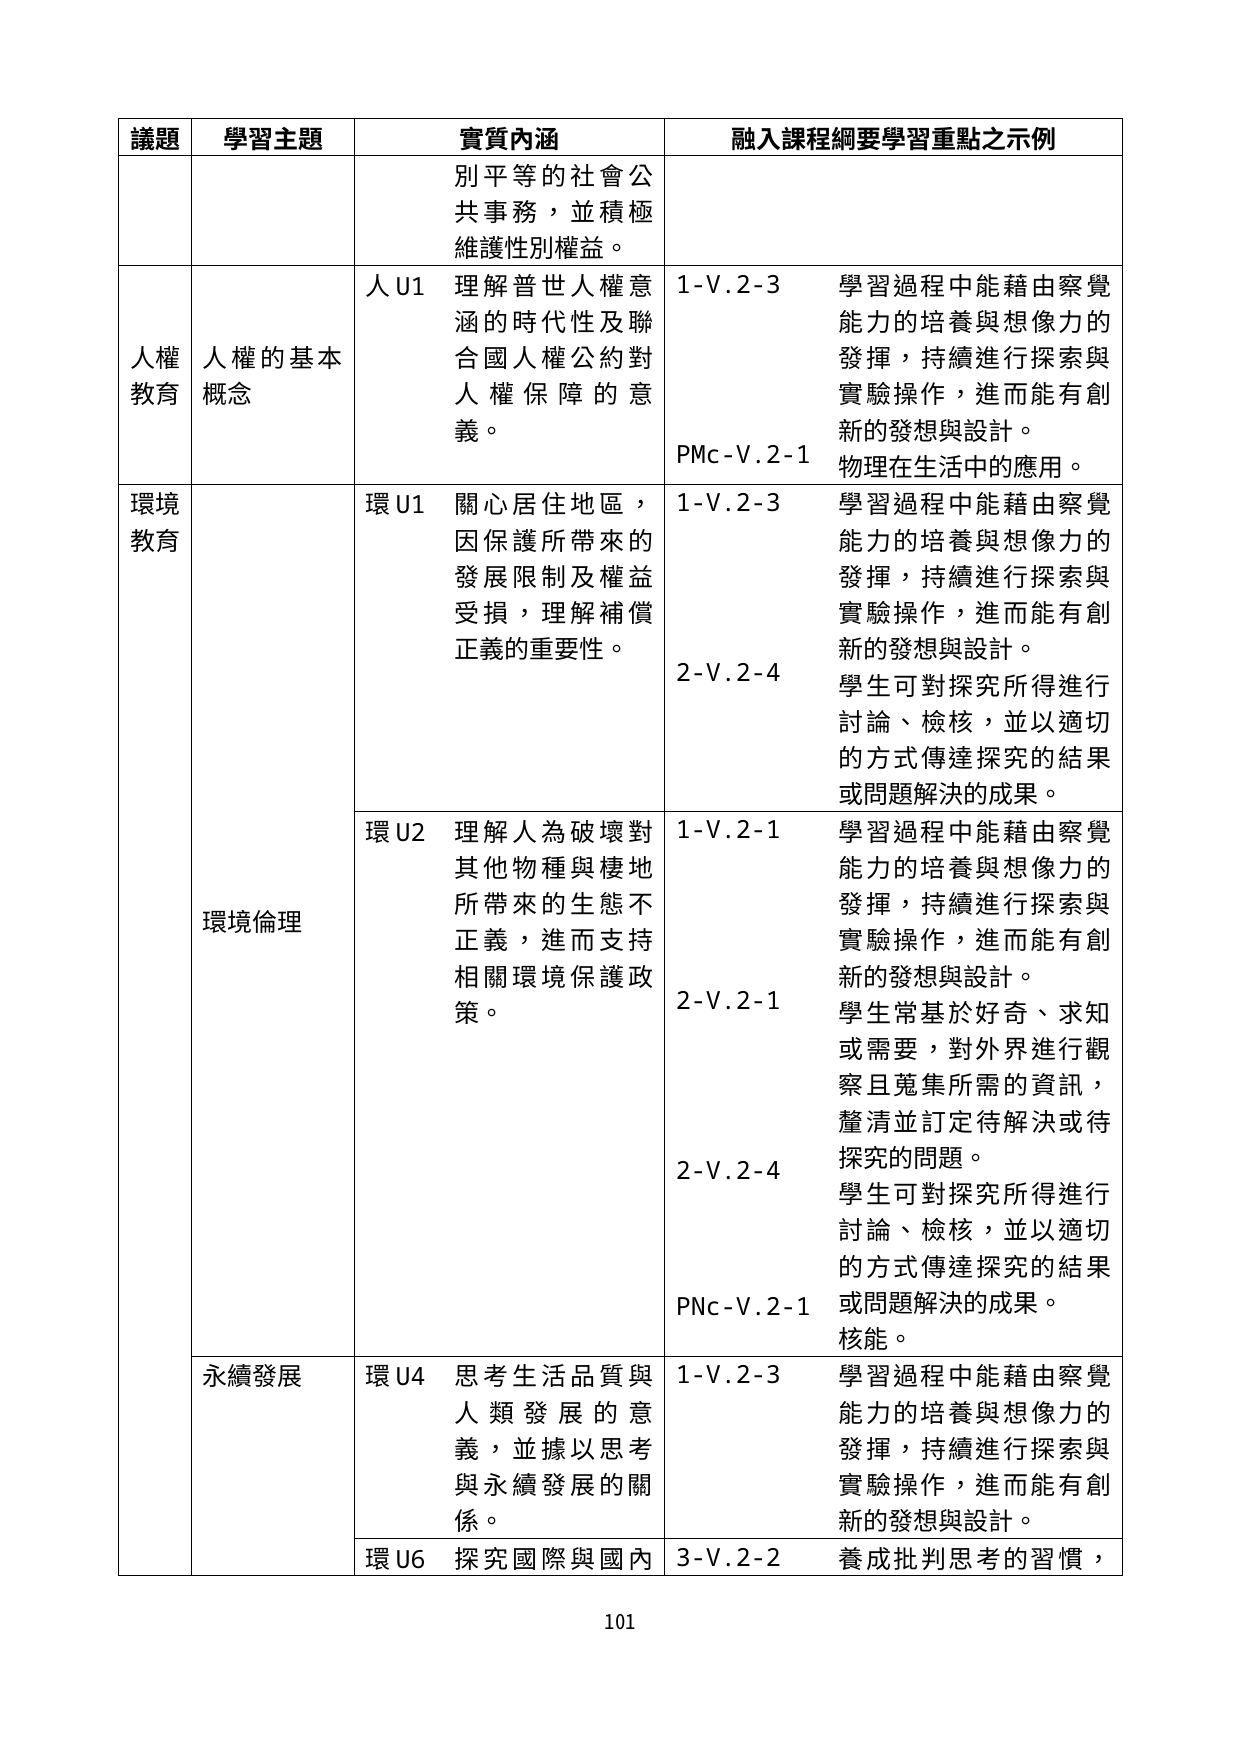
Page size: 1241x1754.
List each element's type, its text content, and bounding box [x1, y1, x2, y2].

table_cell 環U1 [355, 485, 443, 811]
table_cell 3-V.2-2 [665, 1539, 827, 1575]
table_cell 思考生活品質與人類發展的意義，並據以思考與永續發展的關係。 [443, 1357, 664, 1538]
table_cell 學習過程中能藉由察覺能力的培養與想像力的發揮，持續進行探索與實驗操作，進而能有創新的發想與設計。 物理在生活中的應用。 [827, 266, 1122, 484]
table_cell 學習過程中能藉由察覺能力的培養與想像力的發揮，持續進行探索與實驗操作，進而能有創新的發想與設計。 學生常基於好奇、求知或需要，對外界進行觀察且蒐集所需的資訊，釐清並訂定待解決或待探究的問題。 學生可對探究所得進行討論、檢核，並以適切的方式傳達探究的結果或問題解決的成果。 核能。 [827, 812, 1122, 1356]
table_cell 學習過程中能藉由察覺能力的培養與想像力的發揮，持續進行探索與實驗操作，進而能有創新的發想與設計。 [827, 1357, 1122, 1538]
table_cell 永續發展 [192, 1357, 354, 1575]
table_cell 1-V.2-3 [665, 1357, 827, 1538]
table_cell 環境教育 [119, 485, 191, 1575]
table_cell [827, 156, 1122, 265]
table_cell [119, 156, 191, 265]
table_header 議題 [119, 119, 191, 155]
table_cell 環U2 [355, 812, 443, 1356]
table_cell 理解人為破壞對其他物種與棲地所帶來的生態不正義，進而支持相關環境保護政策。 [443, 812, 664, 1356]
table_cell 人權的基本概念 [192, 266, 354, 484]
table_cell 理解普世人權意涵的時代性及聯合國人權公約對人權保障的意義。 [443, 266, 664, 484]
table_cell 人U1 [355, 266, 443, 484]
table_cell 環境倫理 [192, 485, 354, 1356]
table_cell [192, 156, 354, 265]
table_header 學習主題 [192, 119, 354, 155]
table_cell [355, 156, 443, 265]
table_header 融入課程綱要學習重點之示例 [665, 119, 1122, 155]
table_cell 探究國際與國內 [443, 1539, 664, 1575]
table_cell 1-V.2-3 PMc-V.2-1 [665, 266, 827, 484]
table_cell 1-V.2-3 2-V.2-4 [665, 485, 827, 811]
table_cell 學習過程中能藉由察覺能力的培養與想像力的發揮，持續進行探索與實驗操作，進而能有創新的發想與設計。 學生可對探究所得進行討論、檢核，並以適切的方式傳達探究的結果或問題解決的成果。 [827, 485, 1122, 811]
table_cell 關心居住地區，因保護所帶來的發展限制及權益受損，理解補償正義的重要性。 [443, 485, 664, 811]
table_cell 環U4 [355, 1357, 443, 1538]
table_cell [665, 156, 827, 265]
table_cell 環U6 [355, 1539, 443, 1575]
table_cell 養成批判思考的習慣， [827, 1539, 1122, 1575]
table_header 實質內涵 [355, 119, 664, 155]
table_cell 人權教育 [119, 266, 191, 484]
table_cell 別平等的社會公共事務，並積極維護性別權益。 [443, 156, 664, 265]
table_cell 1-V.2-1 2-V.2-1 2-V.2-4 PNc-V.2-1 [665, 812, 827, 1356]
